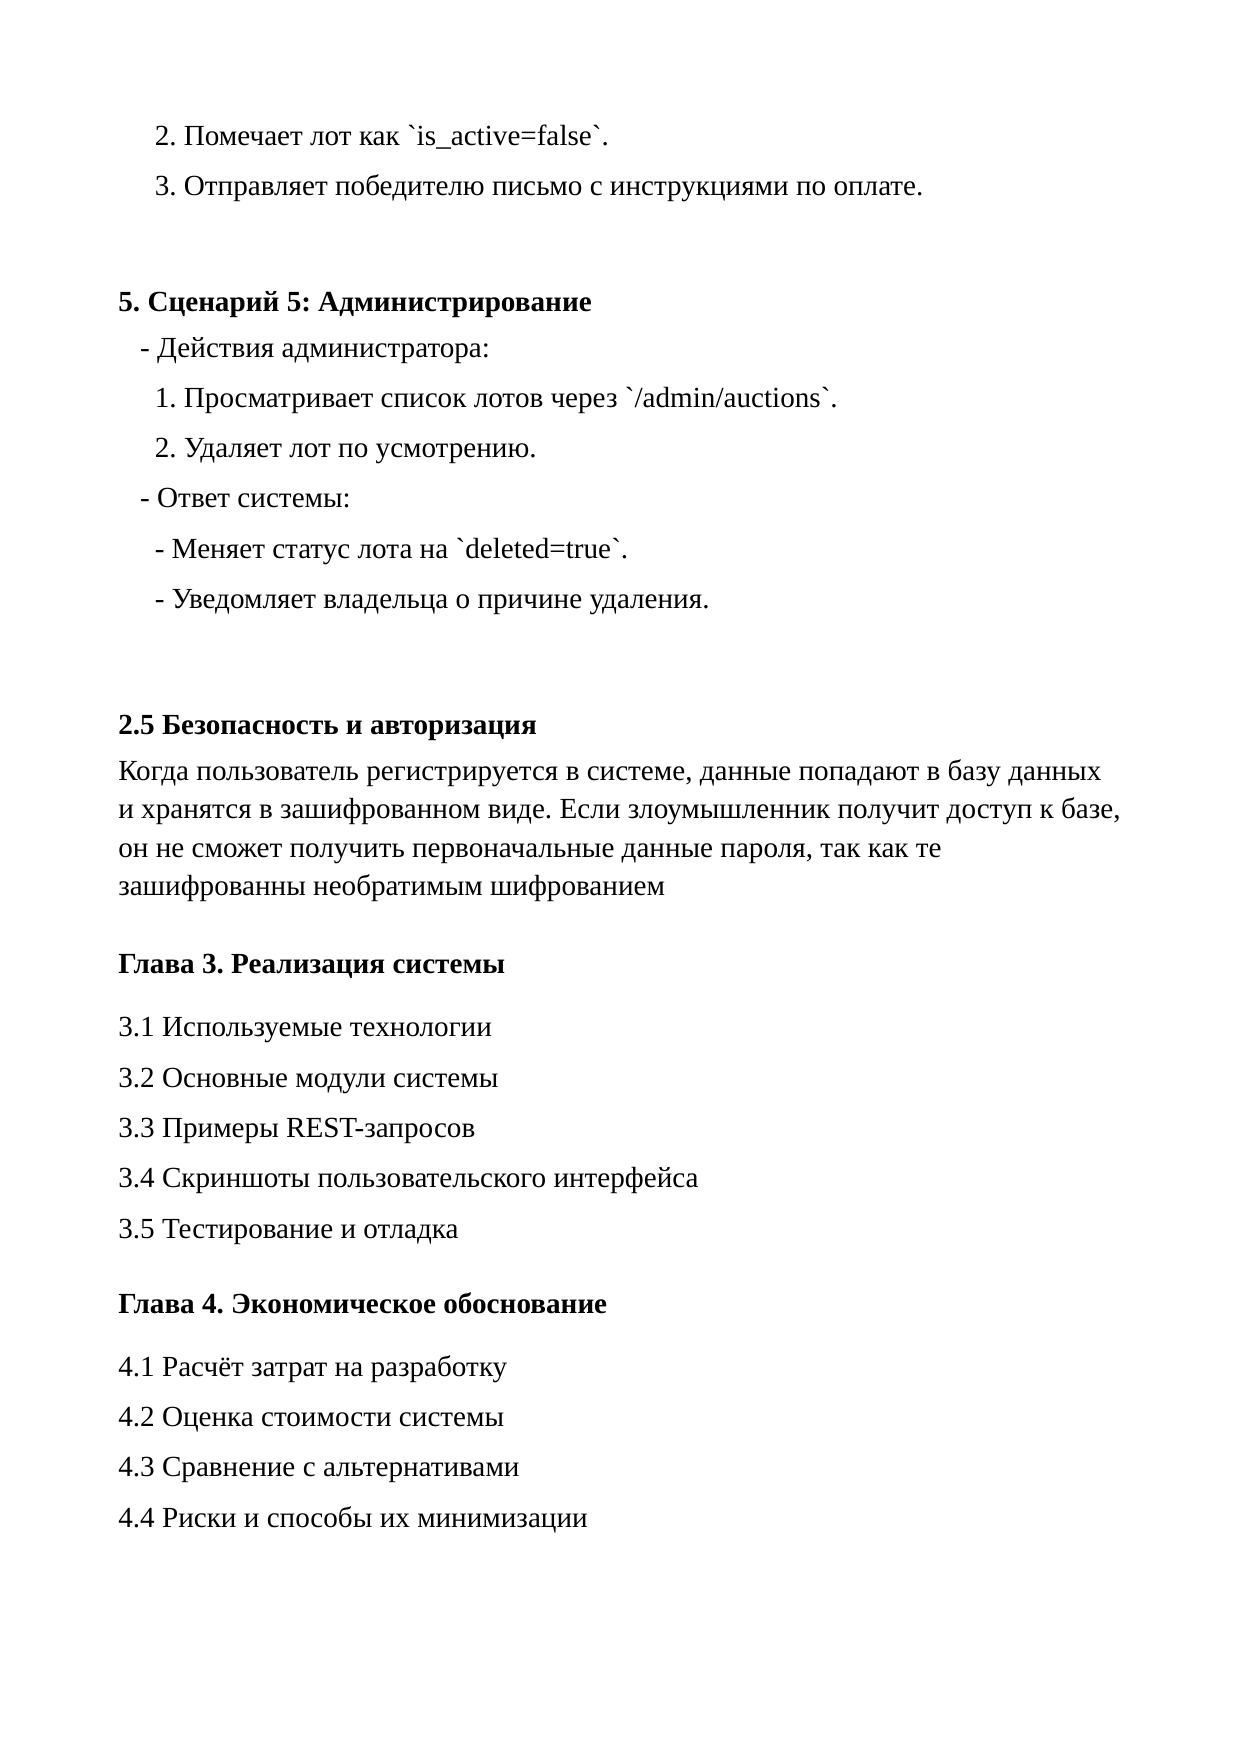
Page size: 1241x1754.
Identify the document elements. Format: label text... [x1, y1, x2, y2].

text 4.1 Расчёт затрат на разработку [118, 1349, 1122, 1382]
text - Ответ системы: [118, 481, 1122, 514]
text 4.3 Сравнение с альтернативами [118, 1449, 1122, 1483]
text 4.4 Риски и способы их минимизации [118, 1500, 1122, 1533]
text - Действия администратора: [118, 330, 1122, 363]
text - Уведомляет владельца о причине удаления. [118, 581, 1122, 615]
subtitle Глава 3. Реализация системы [118, 947, 1122, 980]
subtitle Глава 4. Экономическое обоснование [118, 1286, 1122, 1319]
text - Меняет статус лота на `deleted=true`. [118, 531, 1122, 564]
text Когда пользователь регистрируется в системе, данные попадают в базу данных и хранятся в зашифрованном виде. Если злоумышленник получит доступ к базе, он не сможет получить первоначальные данные пароля, так как те зашифрованны необратимым шифрованием [118, 753, 1122, 902]
text 2. Удаляет лот по усмотрению. [118, 430, 1122, 464]
text 1. Просматривает список лотов через `/admin/auctions`. [118, 380, 1122, 413]
text 3.3 Примеры REST-запросов [118, 1110, 1122, 1144]
text 3.5 Тестирование и отладка [118, 1211, 1122, 1244]
text 4.2 Оценка стоимости системы [118, 1399, 1122, 1433]
text 3.2 Основные модули системы [118, 1060, 1122, 1093]
text 3.1 Используемые технологии [118, 1009, 1122, 1043]
subtitle 2.5 Безопасность и авторизация [118, 707, 1122, 740]
text 2. Помечает лот как `is_active=false`. [118, 118, 1122, 152]
text 3. Отправляет победителю письмо с инструкциями по оплате. [118, 168, 1122, 202]
subtitle 5. Сценарий 5: Администрирование [118, 284, 1122, 317]
text 3.4 Скриншоты пользовательского интерфейса [118, 1160, 1122, 1194]
